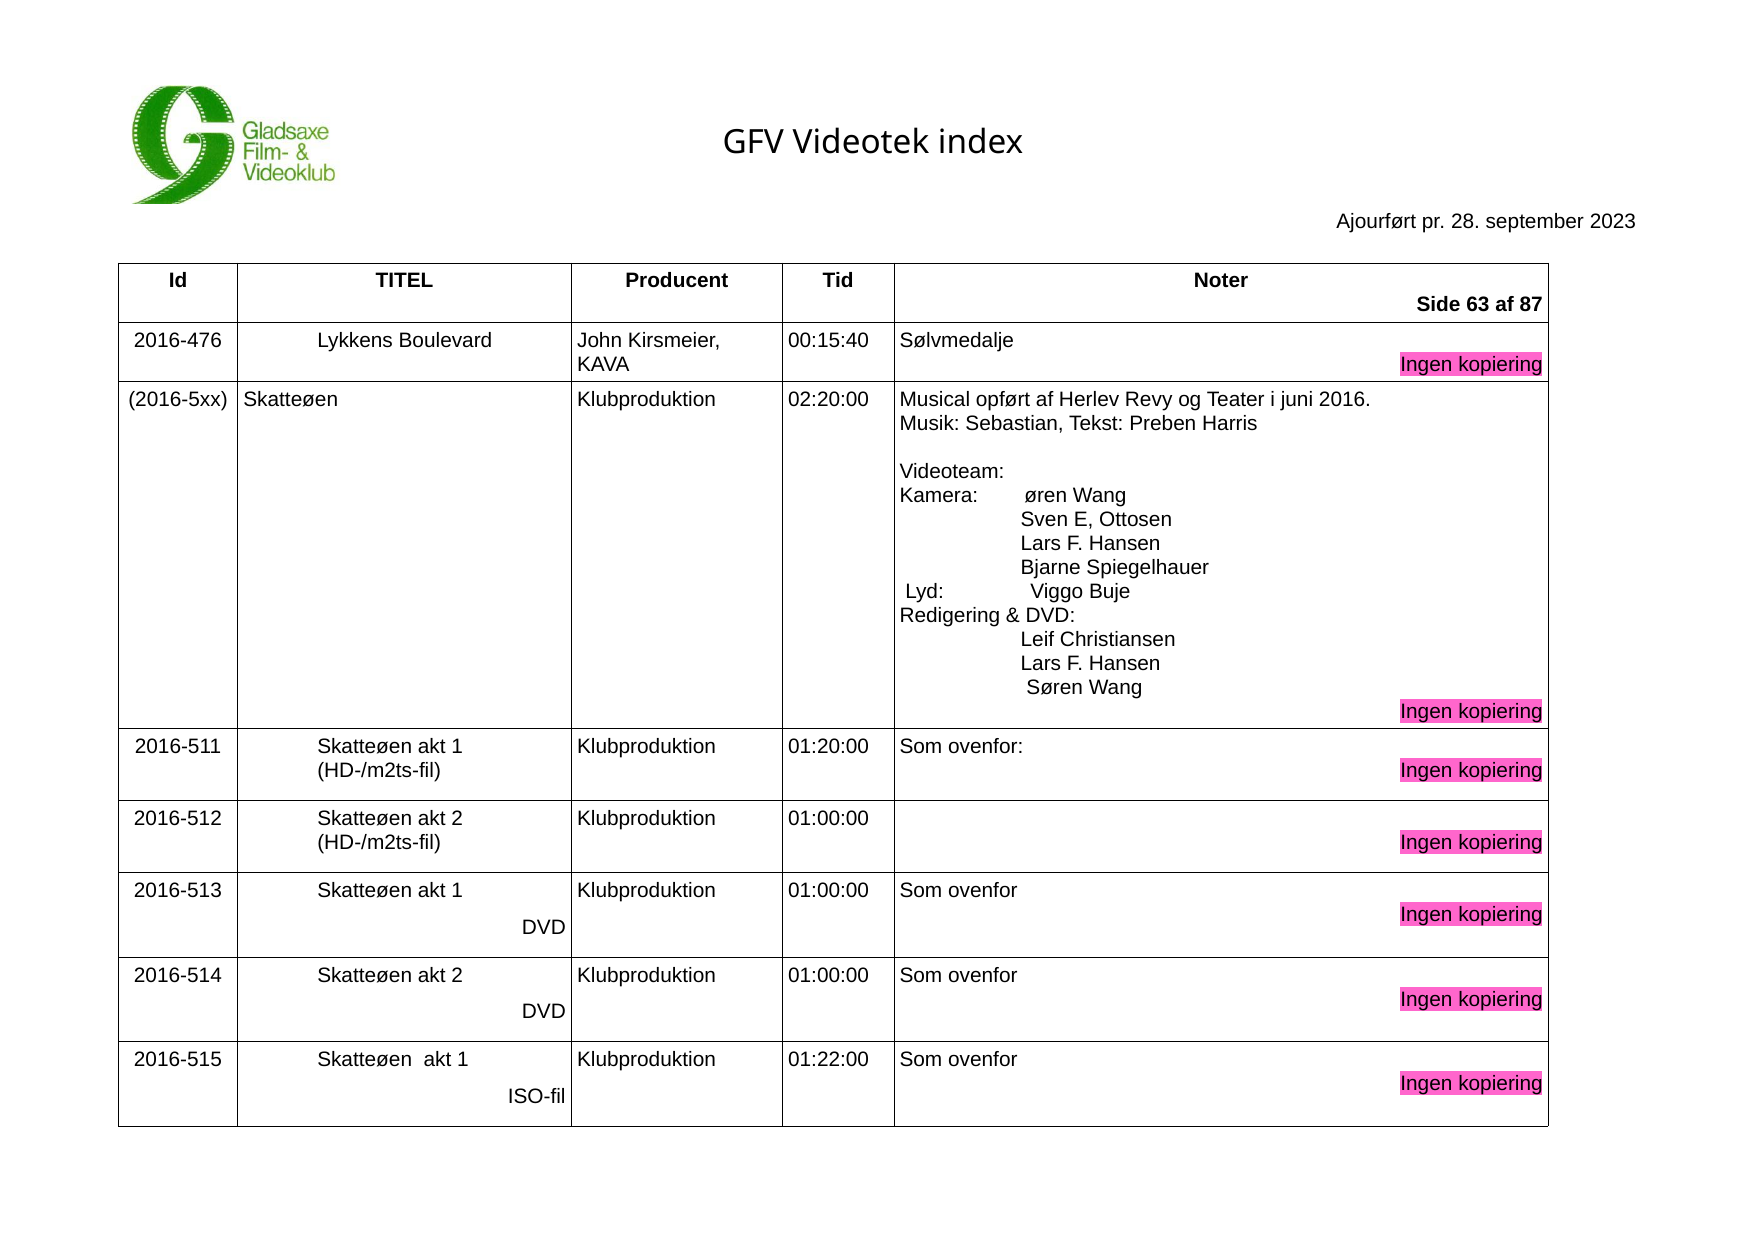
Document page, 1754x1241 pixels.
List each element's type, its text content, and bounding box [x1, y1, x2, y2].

table_cell Som ovenfor Ingen kopiering [895, 873, 1548, 957]
table_cell Skatteøen akt 1 DVD [238, 873, 571, 957]
table_cell Klubproduktion [572, 801, 782, 872]
table_cell Klubproduktion [572, 1042, 782, 1126]
table_cell 01:22:00 [783, 1042, 894, 1126]
table_cell Ingen kopiering [895, 801, 1548, 872]
table_cell Skatteøen akt 1 ISO-fil [238, 1042, 571, 1126]
table_cell Som ovenfor Ingen kopiering [895, 958, 1548, 1041]
table_cell 2016-476 [119, 323, 237, 381]
table_cell Lykkens Boulevard [238, 323, 571, 381]
table_cell 00:15:40 [783, 323, 894, 381]
table_cell Klubproduktion [572, 958, 782, 1041]
table_cell 2016-515 [119, 1042, 237, 1126]
table_cell Skatteøen akt 2 DVD [238, 958, 571, 1041]
table_cell 2016-513 [119, 873, 237, 957]
table_header Tid [783, 264, 894, 322]
table_cell Musical opført af Herlev Revy og Teater i juni 2016. Musik: Sebastian, Tekst: Preben Harris Videoteam: Kamera: øren Wang Sven E, Ottosen Lars F. Hansen Bjarne Spiegelhauer Lyd: Viggo Buje Redigering & DVD: Leif Christiansen Lars F. Hansen Søren Wang Ingen kopiering [895, 382, 1548, 728]
table_cell Klubproduktion [572, 873, 782, 957]
table_cell 2016-514 [119, 958, 237, 1041]
table_cell 01:00:00 [783, 958, 894, 1041]
table_cell 02:20:00 [783, 382, 894, 728]
table_cell 2016-511 [119, 729, 237, 800]
table_cell (2016-5xx) [119, 382, 237, 728]
table_cell 01:20:00 [783, 729, 894, 800]
table_cell Skatteøen akt 2 (HD-/m2ts-fil) [238, 801, 571, 872]
table_cell Som ovenfor Ingen kopiering [895, 1042, 1548, 1126]
table_header TITEL [238, 264, 571, 322]
table_header Producent­ [572, 264, 782, 322]
table_cell John Kirsmeier, KAVA [572, 323, 782, 381]
table_cell 01:00:00 [783, 873, 894, 957]
table_header Id [119, 264, 237, 322]
table_cell 2016-512 [119, 801, 237, 872]
table_cell Skatteøen [238, 382, 571, 728]
picture [131, 85, 348, 204]
table_cell 01:00:00 [783, 801, 894, 872]
table_cell Klubproduktion [572, 729, 782, 800]
table_header Noter Side 87 af 87 [895, 264, 1548, 322]
table_cell Klubproduktion [572, 382, 782, 728]
table_cell Skatteøen akt 1 (HD-/m2ts-fil) [238, 729, 571, 800]
table_cell Sølvmedalje Ingen kopiering [895, 323, 1548, 381]
table_cell Som ovenfor: Ingen kopiering [895, 729, 1548, 800]
